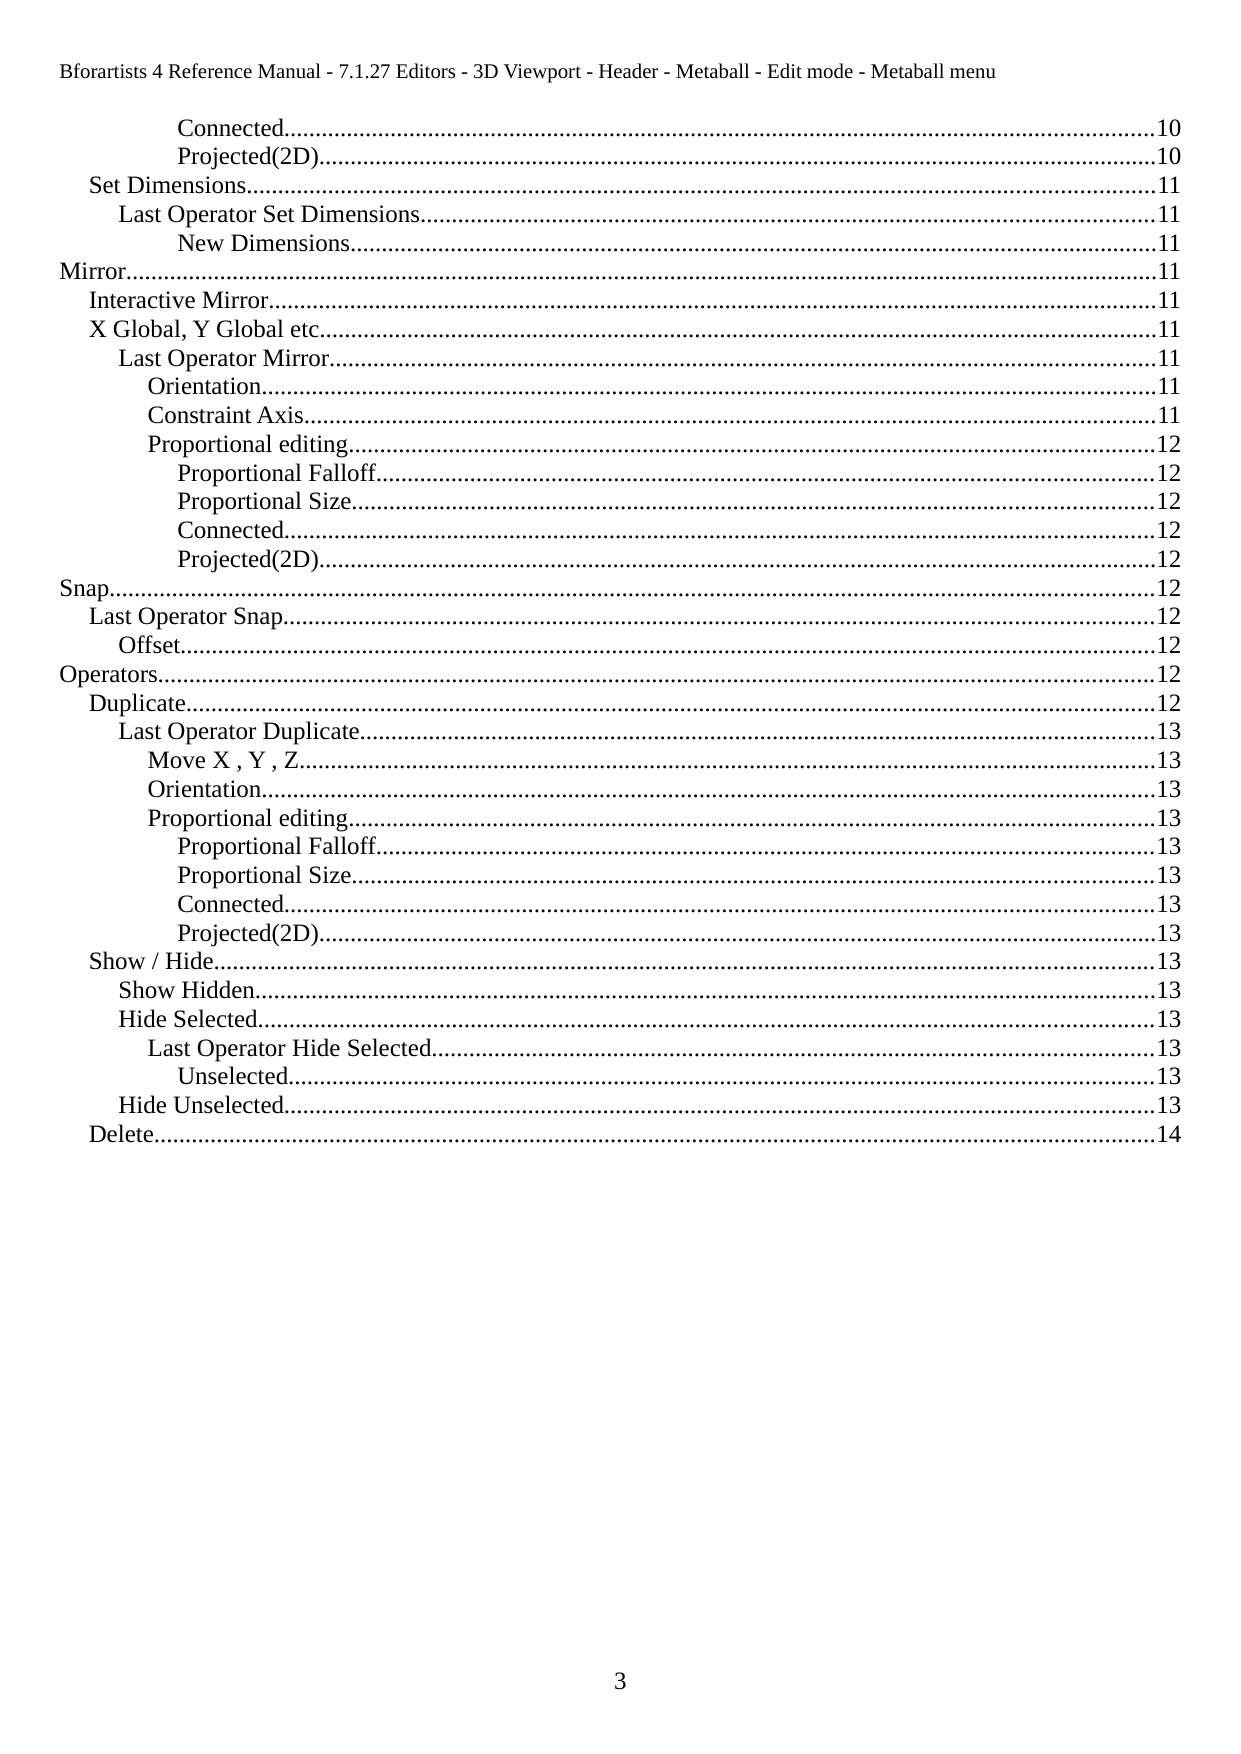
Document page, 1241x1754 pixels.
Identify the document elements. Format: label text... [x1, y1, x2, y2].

text Proportional Falloff 13 [177, 831, 1181, 860]
text Unselected 13 [177, 1061, 1181, 1090]
text Proportional editing 12 [147, 429, 1181, 458]
text Last Operator Hide Selected 13 [147, 1033, 1181, 1061]
text Projected(2D) 12 [177, 544, 1181, 573]
text Interactive Mirror 11 [88, 285, 1181, 314]
text New Dimensions 11 [177, 228, 1181, 256]
text Mirror 11 [59, 256, 1181, 285]
text Move X , Y , Z 13 [147, 745, 1181, 774]
text Show Hidden 13 [118, 975, 1181, 1004]
text Hide Unselected 13 [118, 1090, 1181, 1119]
text Proportional editing 13 [147, 803, 1181, 831]
text Last Operator Duplicate 13 [118, 716, 1181, 745]
text Last Operator Set Dimensions 11 [118, 199, 1181, 228]
text Connected 10 [177, 113, 1181, 141]
text Last Operator Mirror 11 [118, 343, 1181, 371]
text Connected 12 [177, 515, 1181, 544]
text Orientation 13 [147, 774, 1181, 803]
text Hide Selected 13 [118, 1004, 1181, 1033]
text Proportional Size 13 [177, 860, 1181, 889]
text Delete 14 [88, 1119, 1181, 1148]
text Offset 12 [118, 630, 1181, 659]
text Proportional Falloff 12 [177, 458, 1181, 486]
text Operators 12 [59, 659, 1181, 688]
text Projected(2D) 10 [177, 141, 1181, 170]
text Projected(2D) 13 [177, 918, 1181, 946]
text Set Dimensions 11 [88, 170, 1181, 199]
text Orientation 11 [147, 371, 1181, 400]
text Show / Hide 13 [88, 946, 1181, 975]
text Snap 12 [59, 573, 1181, 601]
text Connected 13 [177, 889, 1181, 918]
text Proportional Size 12 [177, 486, 1181, 515]
text Constraint Axis 11 [147, 400, 1181, 429]
text Last Operator Snap 12 [88, 601, 1181, 630]
text Duplicate 12 [88, 688, 1181, 716]
text X Global, Y Global etc. 11 [88, 314, 1181, 343]
